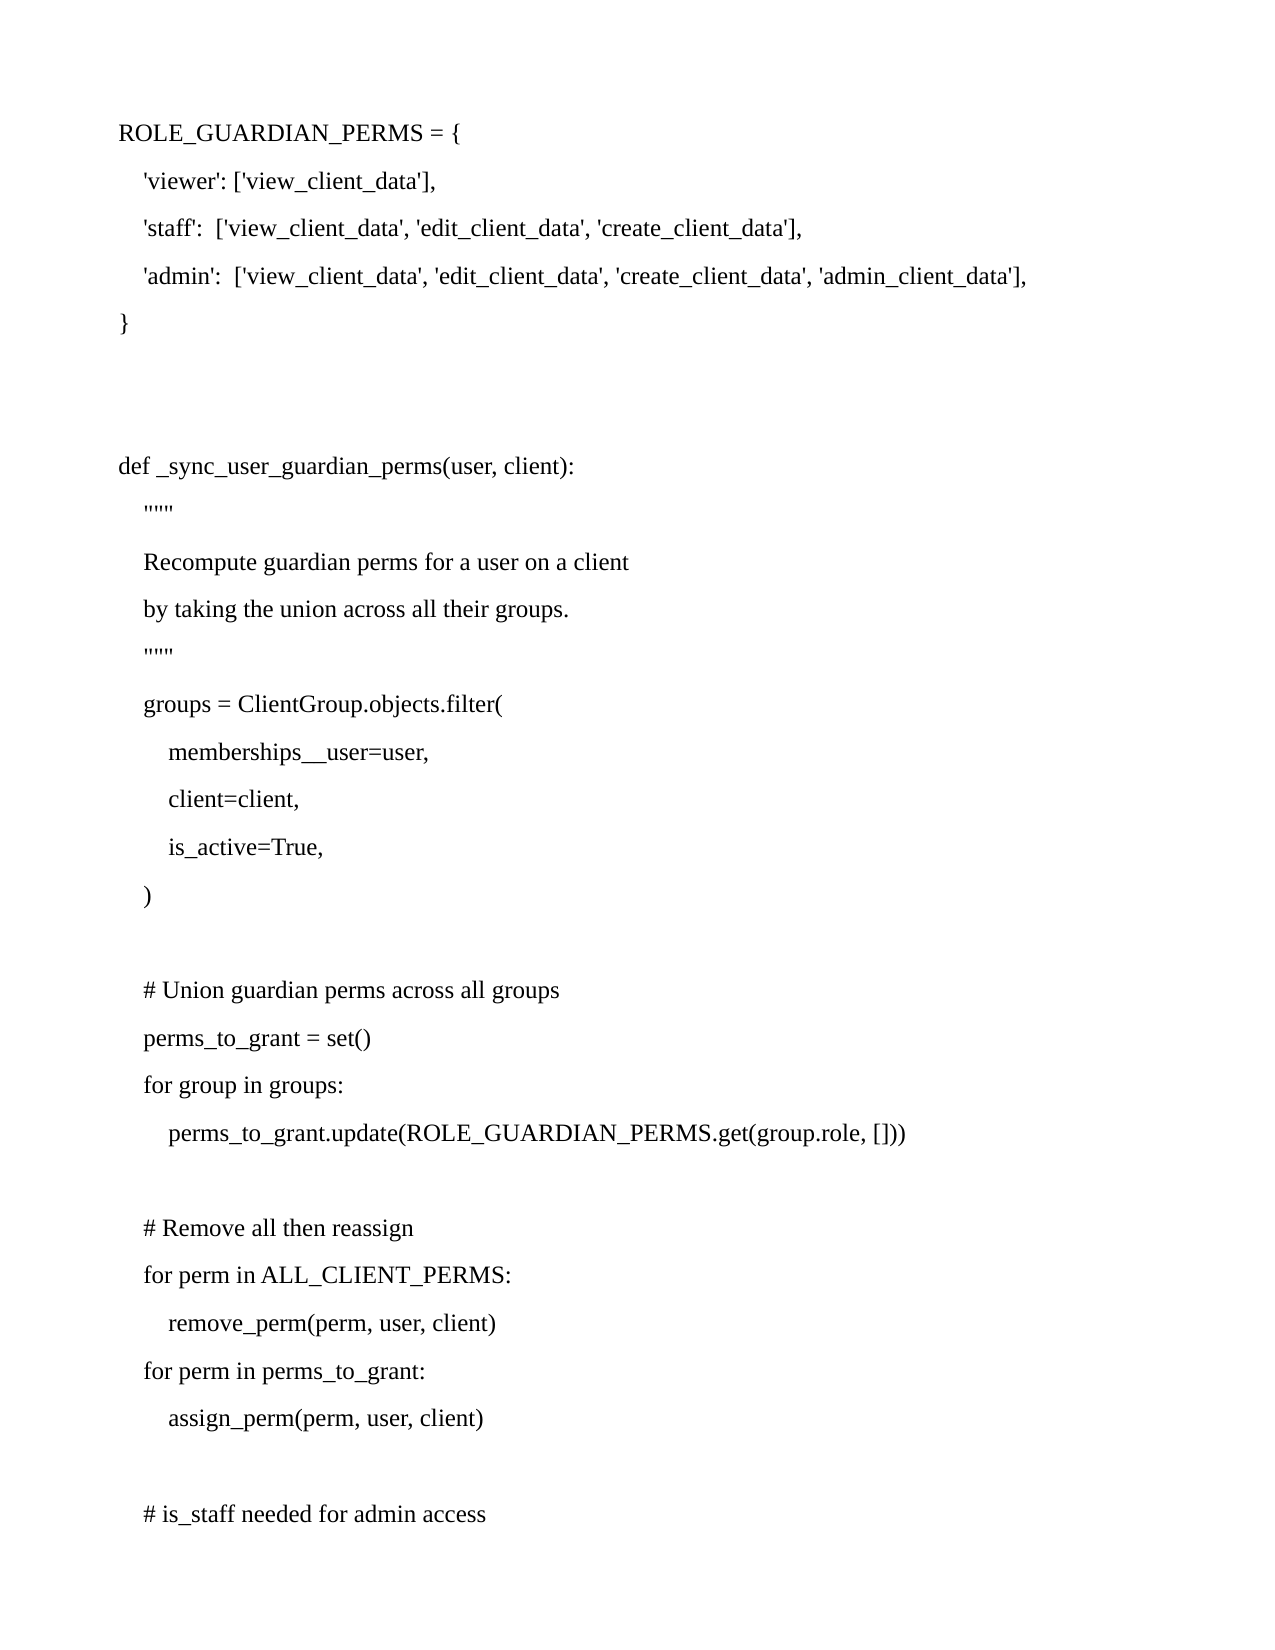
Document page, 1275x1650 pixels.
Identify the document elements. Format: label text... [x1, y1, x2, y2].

text # is_staff needed for admin access [118, 1499, 1157, 1527]
text perms_to_grant = set() [118, 1023, 1157, 1051]
text remove_perm(perm, user, client) [118, 1308, 1157, 1337]
text is_active=True, [118, 832, 1157, 861]
text 'admin': ['view_client_data', 'edit_client_data', 'create_client_data', 'admin_client_data'], [118, 261, 1157, 290]
text perms_to_grant.update(ROLE_GUARDIAN_PERMS.get(group.role, [])) [118, 1118, 1157, 1147]
text """ [118, 642, 1157, 671]
text ROLE_GUARDIAN_PERMS = { [118, 118, 1157, 147]
text memberships__user=user, [118, 737, 1157, 766]
text 'staff': ['view_client_data', 'edit_client_data', 'create_client_data'], [118, 213, 1157, 242]
text } [118, 308, 1157, 337]
text Recompute guardian perms for a user on a client [118, 547, 1157, 575]
text for perm in perms_to_grant: [118, 1356, 1157, 1384]
text def _sync_user_guardian_perms(user, client): [118, 451, 1157, 480]
text for perm in ALL_CLIENT_PERMS: [118, 1261, 1157, 1289]
text # Union guardian perms across all groups [118, 975, 1157, 1004]
text 'viewer': ['view_client_data'], [118, 166, 1157, 194]
text assign_perm(perm, user, client) [118, 1403, 1157, 1432]
text for group in groups: [118, 1070, 1157, 1099]
text groups = ClientGroup.objects.filter( [118, 689, 1157, 718]
text ) [118, 880, 1157, 908]
text # Remove all then reassign [118, 1213, 1157, 1242]
text client=client, [118, 784, 1157, 813]
text """ [118, 499, 1157, 528]
text by taking the union across all their groups. [118, 594, 1157, 623]
